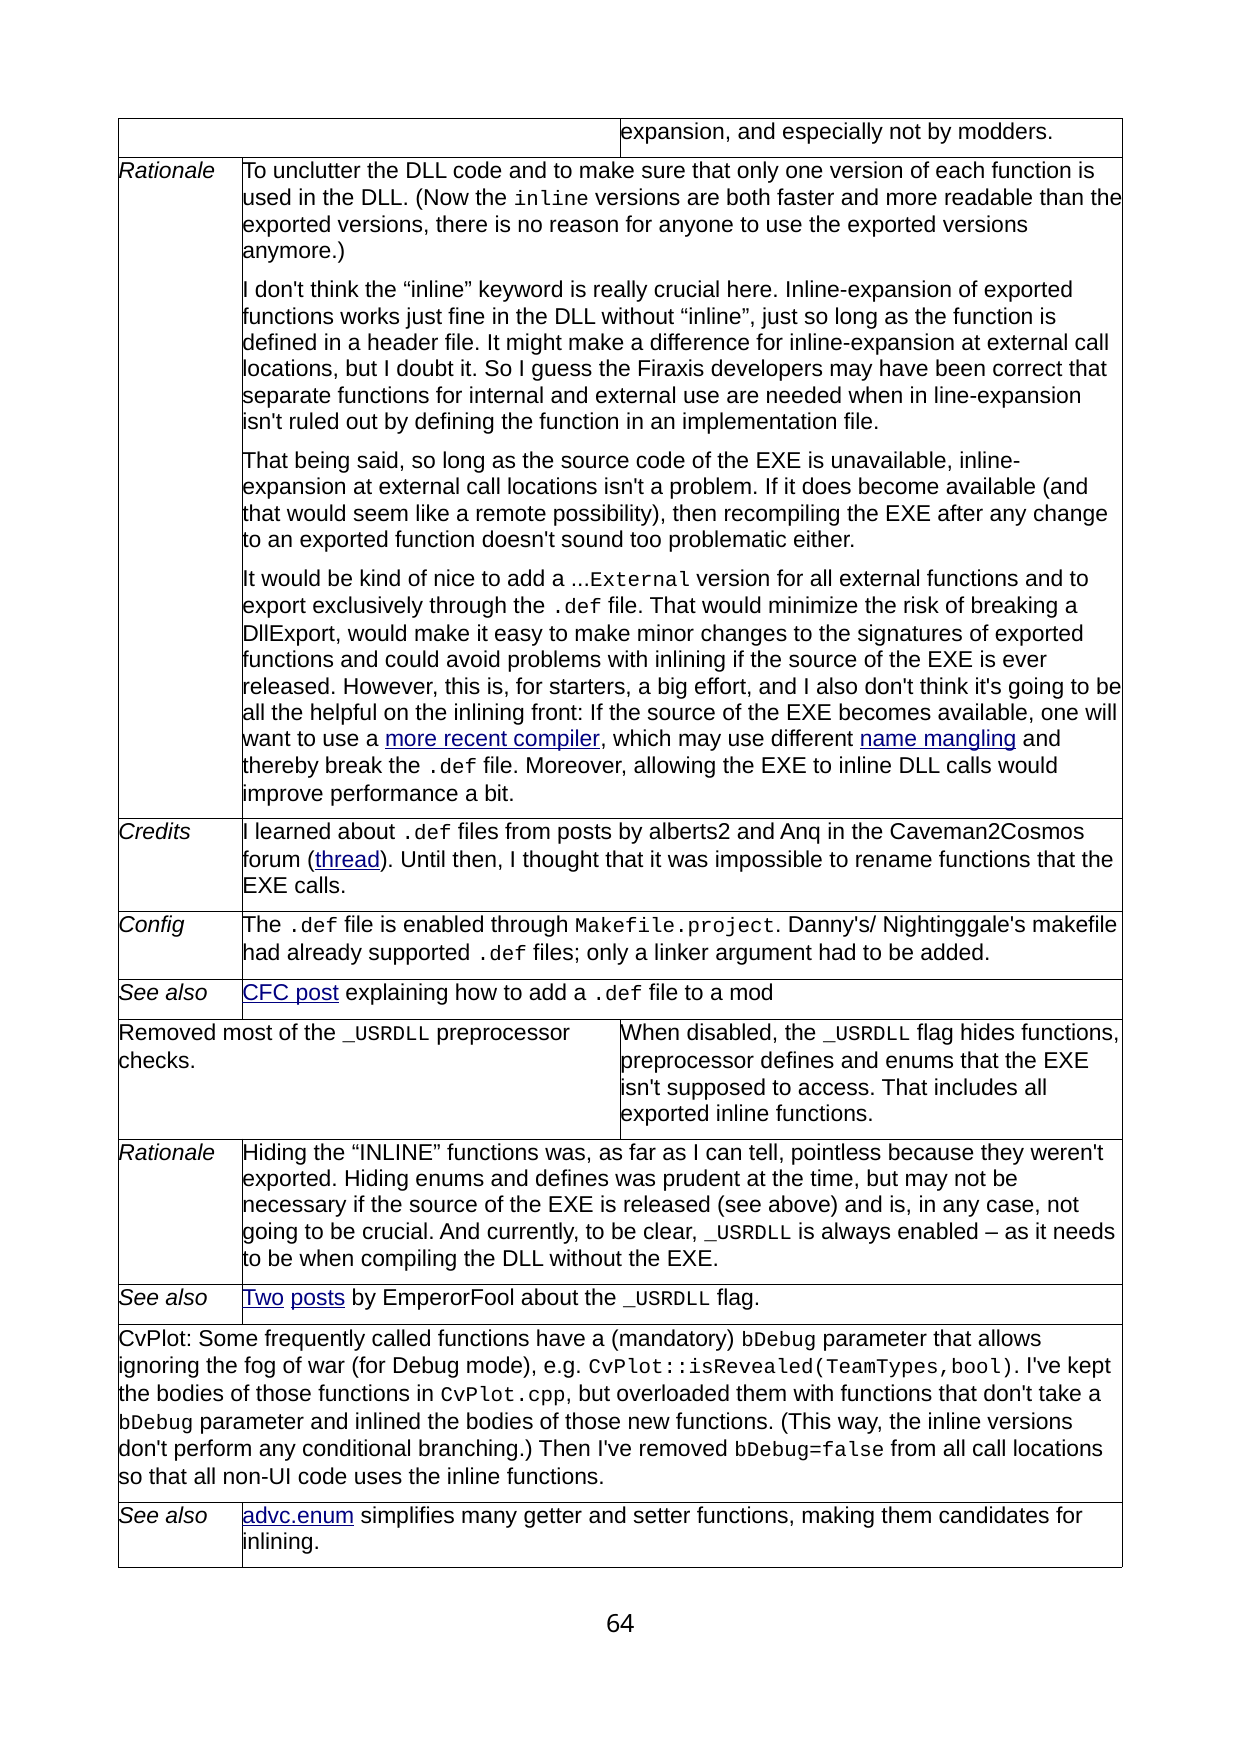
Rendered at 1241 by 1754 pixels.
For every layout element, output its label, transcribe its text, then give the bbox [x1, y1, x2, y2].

table_cell See also [119, 1503, 242, 1567]
table_cell Credits [119, 819, 242, 911]
table_cell [119, 119, 620, 157]
table_cell I learned about .def files from posts by alberts2 and Anq in the Caveman2Cosmos forum (thread). Until then, I thought that it was impossible to rename functions that the EXE calls. [243, 819, 1122, 911]
table_cell CFC post explaining how to add a .def file to a mod [243, 980, 1122, 1019]
table_cell See also [119, 1285, 242, 1324]
table_cell Rationale [119, 1140, 242, 1284]
table_cell expansion, and especially not by modders. [621, 119, 1122, 157]
table_cell advc.enum simplifies many getter and setter functions, making them candidates for inlining. [243, 1503, 1122, 1567]
table_cell The .def file is enabled through Makefile.project. Danny's/ Nightinggale's makefile had already supported .def files; only a linker argument had to be added. [243, 912, 1122, 979]
table_cell When disabled, the _USRDLL flag hides functions, preprocessor defines and enums that the EXE isn't supposed to access. That includes all exported inline functions. [621, 1020, 1122, 1138]
table_cell Rationale [119, 158, 242, 818]
table_cell Removed most of the _USRDLL preprocessor checks. [119, 1020, 620, 1138]
table_cell Hiding the “INLINE” functions was, as far as I can tell, pointless because they weren't exported. Hiding enums and defines was prudent at the time, but may not be necessary if the source of the EXE is released (see above) and is, in any case, not going to be crucial. And currently, to be clear, _USRDLL is always enabled – as it needs to be when compiling the DLL without the EXE. [243, 1140, 1122, 1284]
table_cell See also [119, 980, 242, 1019]
table_cell To unclutter the DLL code and to make sure that only one version of each function is used in the DLL. (Now the inline versions are both faster and more readable than the exported versions, there is no reason for anyone to use the exported versions anymore.) I don't think the “inline” keyword is really crucial here. Inline-expansion of exported functions works just fine in the DLL without “inline”, just so long as the function is defined in a header file. It might make a difference for inline-expansion at external call locations, but I doubt it. So I guess the Firaxis developers may have been correct that separate functions for internal and external use are needed when in line-expansion isn't ruled out by defining the function in an implementation file. That being said, so long as the source code of the EXE is unavailable, inline-expansion at external call locations isn't a problem. If it does become available (and that would seem like a remote possibility), then recompiling the EXE after any change to an exported function doesn't sound too problematic either. It would be kind of nice to add a ...External version for all external functions and to export exclusively through the .def file. That would minimize the risk of breaking a DllExport, would make it easy to make minor changes to the signatures of exported functions and could avoid problems with inlining if the source of the EXE is ever released. However, this is, for starters, a big effort, and I also don't think it's going to be all the helpful on the inlining front: If the source of the EXE becomes available, one will want to use a more recent compiler, which may use different name mangling and thereby break the .def file. Moreover, allowing the EXE to inline DLL calls would improve performance a bit. [243, 158, 1122, 818]
table_cell CvPlot: Some frequently called functions have a (mandatory) bDebug parameter that allows ignoring the fog of war (for Debug mode), e.g. CvPlot::isRevealed(TeamTypes,bool). I've kept the bodies of those functions in CvPlot.cpp, but overloaded them with functions that don't take a bDebug parameter and inlined the bodies of those new functions. (This way, the inline versions don't perform any conditional branching.) Then I've removed bDebug=false from all call locations so that all non-UI code uses the inline functions. [119, 1325, 1122, 1502]
table_cell Two posts by EmperorFool about the _USRDLL flag. [243, 1285, 1122, 1324]
table_cell Config [119, 912, 242, 979]
